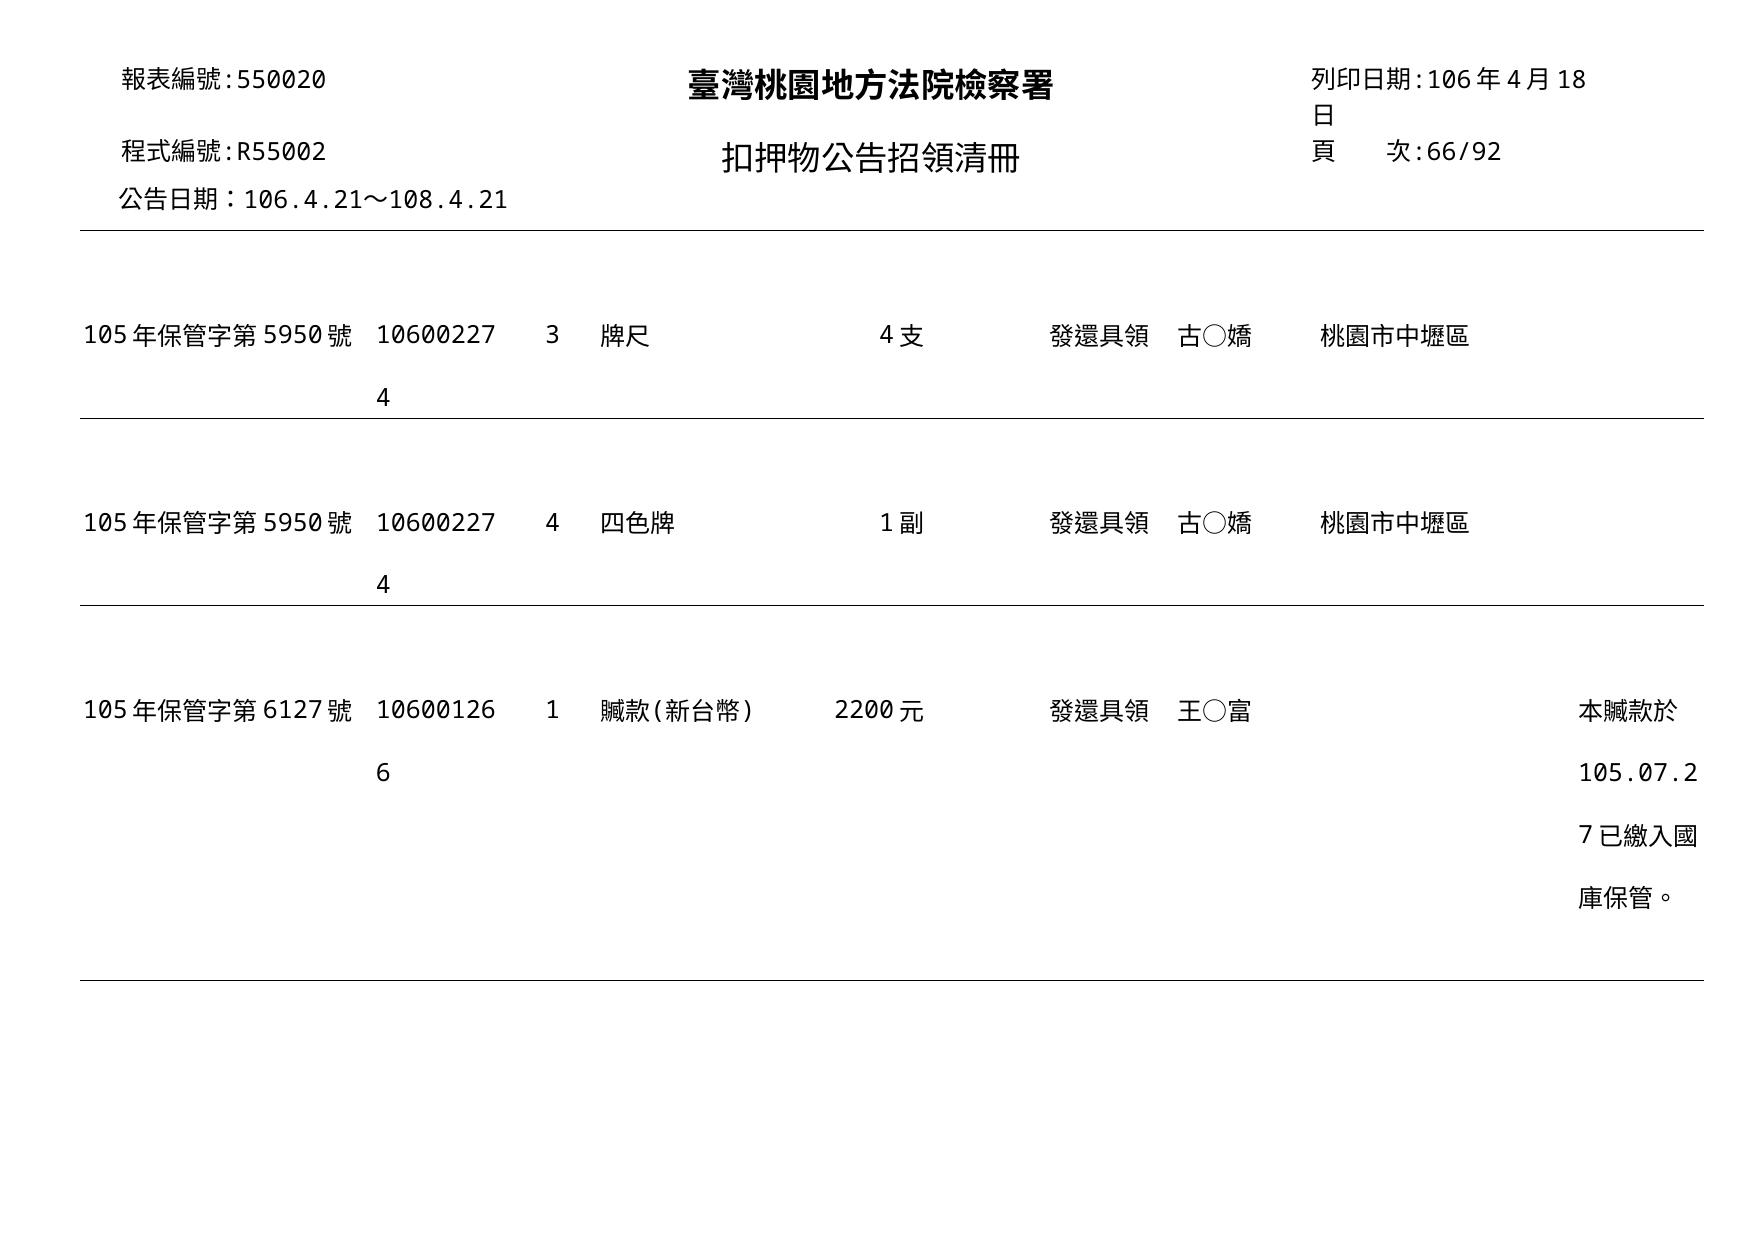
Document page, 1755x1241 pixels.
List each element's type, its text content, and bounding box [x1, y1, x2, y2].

table_cell [927, 606, 1046, 980]
table_cell 古○嬌 [1175, 231, 1317, 417]
table_cell 4支 [808, 231, 927, 417]
table_cell 古○嬌 [1175, 419, 1317, 605]
table_cell [1317, 606, 1575, 980]
table_cell [927, 419, 1046, 605]
table_cell 桃園市中壢區 [1317, 419, 1575, 605]
table_cell 106001266 [373, 606, 507, 980]
table_cell 1副 [808, 419, 927, 605]
table_cell 贓款(新台幣) [597, 606, 807, 980]
table_cell 105年保管字第5950號 [80, 419, 373, 605]
table_cell 發還具領 [1046, 419, 1175, 605]
table_cell 牌尺 [597, 231, 807, 417]
table_cell 105年保管字第5950號 [80, 231, 373, 417]
table_cell 四色牌 [597, 419, 807, 605]
table_cell 1 [507, 606, 597, 980]
table_cell 4 [507, 419, 597, 605]
table_cell 王○富 [1175, 606, 1317, 980]
table_cell [1575, 231, 1704, 417]
table_cell 105年保管字第6127號 [80, 606, 373, 980]
table_cell 106002274 [373, 231, 507, 417]
table_cell 發還具領 [1046, 606, 1175, 980]
table_cell [927, 231, 1046, 417]
table_cell [1575, 419, 1704, 605]
table_cell 本贓款於105.07.27已繳入國庫保管。 [1575, 606, 1704, 980]
table_cell 2200元 [808, 606, 927, 980]
table_cell 發還具領 [1046, 231, 1175, 417]
table_cell 桃園市中壢區 [1317, 231, 1575, 417]
table_cell 3 [507, 231, 597, 417]
table_cell 106002274 [373, 419, 507, 605]
